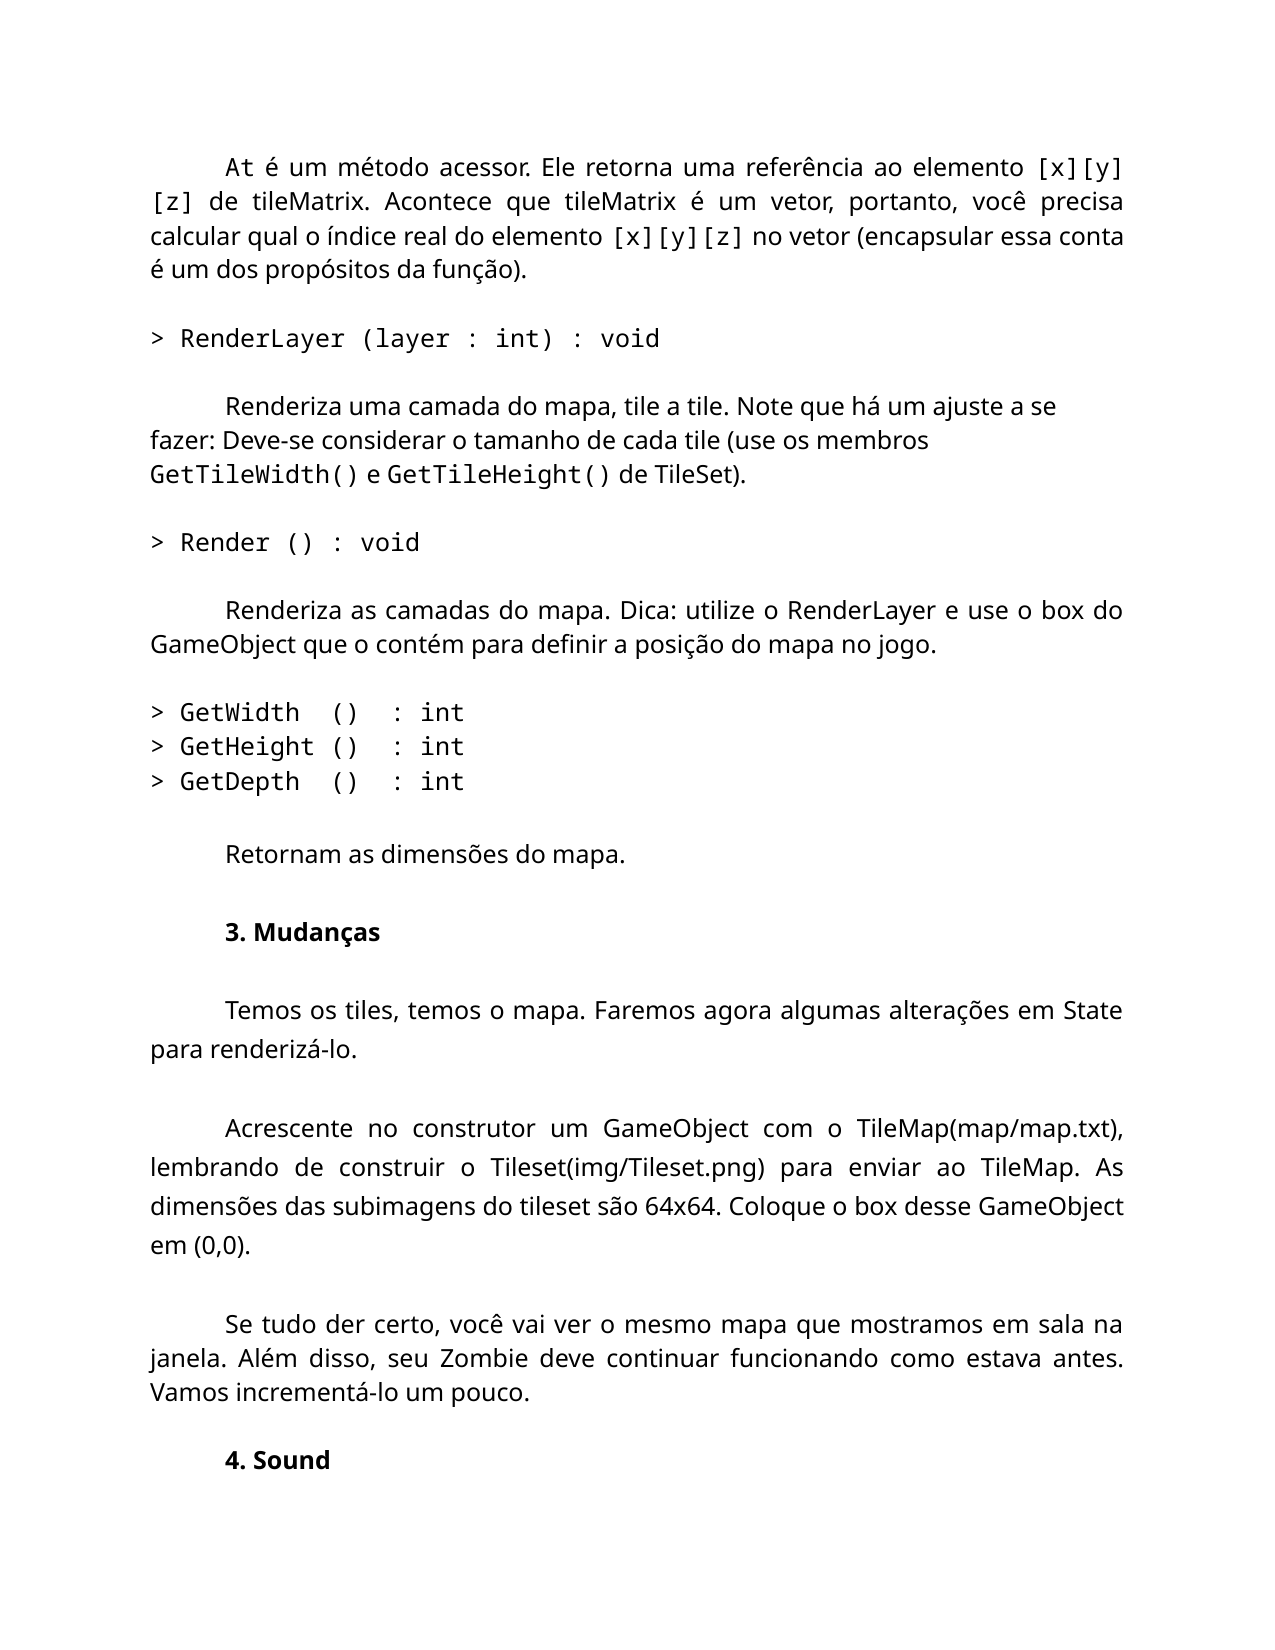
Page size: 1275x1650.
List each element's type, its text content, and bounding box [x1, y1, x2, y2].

text Retornam as dimensões do mapa. [150, 836, 1125, 870]
text > GetDepth () : int [150, 763, 1125, 797]
text 3. Mudanças [150, 915, 1125, 949]
text At é um método acessor. Ele retorna uma referência ao elemento [x][y][z] de tileMatrix. Acontece que tileMatrix é um vetor, portanto, você precisa calcular qual o índice real do elemento [x][y][z] no vetor (encapsular essa conta é um dos propósitos da função). [150, 150, 1125, 286]
text Renderiza as camadas do mapa. Dica: utilize o RenderLayer e use o box do GameObject que o contém para definir a posição do mapa no jogo. [150, 593, 1125, 661]
text Temos os tiles, temos o mapa. Faremos agora algumas alterações em State para renderizá-lo. [150, 993, 1125, 1066]
text Renderiza uma camada do mapa, tile a tile. Note que há um ajuste a se fazer: Deve-se considerar o tamanho de cada tile (use os membros GetTileWidth() e GetTileHeight() de TileSet). [150, 388, 1125, 491]
text Acrescente no construtor um GameObject com o TileMap(map/map.txt), lembrando de construir o Tileset(img/Tileset.png) para enviar ao TileMap. As dimensões das subimagens do tileset são 64x64. Coloque o box desse GameObject em (0,0). [150, 1111, 1125, 1262]
text > Render () : void [150, 525, 1125, 559]
text Se tudo der certo, você vai ver o mesmo mapa que mostramos em sala na janela. Além disso, seu Zombie deve continuar funcionando como estava antes. Vamos incrementá-lo um pouco. [150, 1306, 1125, 1408]
text > GetWidth () : int [150, 695, 1125, 729]
text 4. Sound [150, 1443, 1125, 1477]
text > RenderLayer (layer : int) : void [150, 320, 1125, 354]
text > GetHeight () : int [150, 729, 1125, 763]
